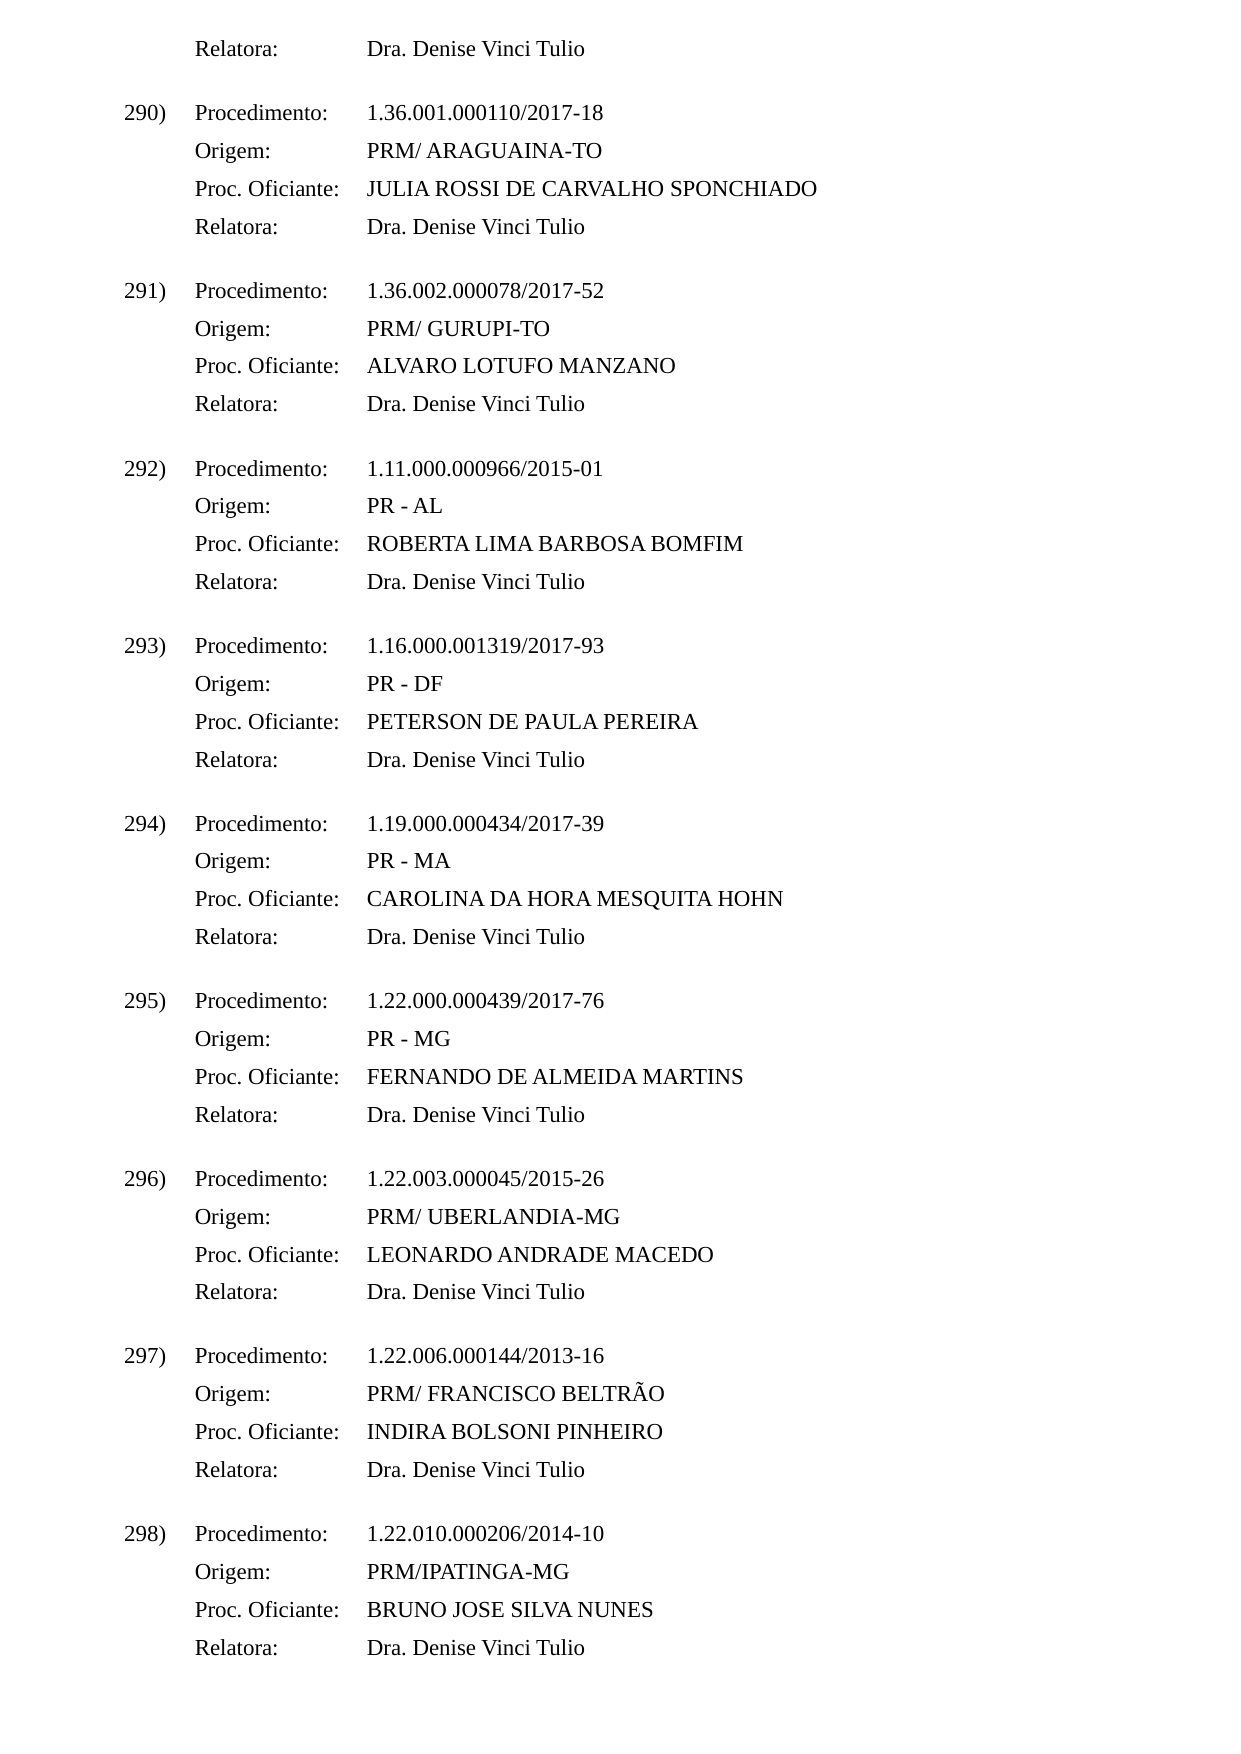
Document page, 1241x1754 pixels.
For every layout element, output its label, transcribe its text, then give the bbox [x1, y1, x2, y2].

table_cell PETERSON DE PAULA PEREIRA [361, 702, 1122, 740]
table_cell Dra. Denise Vinci Tulio [361, 1628, 1122, 1666]
table_cell Relatora: [189, 740, 361, 778]
table_cell Proc. Oficiante: [189, 525, 361, 562]
table_header Procedimento: [189, 804, 361, 842]
table_cell [118, 131, 189, 169]
table_header 1.36.002.000078/2017-52 [361, 271, 1122, 309]
table_cell [118, 1273, 189, 1311]
table_cell [118, 1197, 189, 1235]
table_cell Relatora: [189, 918, 361, 955]
table_cell Origem: [189, 1375, 361, 1412]
table_cell ALVARO LOTUFO MANZANO [361, 347, 1122, 385]
table_header 1.22.006.000144/2013-16 [361, 1337, 1122, 1375]
table_header 1.36.001.000110/2017-18 [361, 94, 1122, 131]
table_cell PR - DF [361, 664, 1122, 702]
table_cell PRM/ GURUPI-TO [361, 309, 1122, 347]
table_cell BRUNO JOSE SILVA NUNES [361, 1590, 1122, 1628]
table_cell JULIA ROSSI DE CARVALHO SPONCHIADO [361, 169, 1122, 207]
table_header Procedimento: [189, 271, 361, 309]
table_header 1.11.000.000966/2015-01 [361, 449, 1122, 487]
table_header Procedimento: [189, 1515, 361, 1552]
table_cell [118, 1450, 189, 1488]
table_cell Dra. Denise Vinci Tulio [361, 1273, 1122, 1311]
table_cell [118, 1413, 189, 1450]
table_cell [118, 664, 189, 702]
table_cell CAROLINA DA HORA MESQUITA HOHN [361, 880, 1122, 917]
table_cell PR - MG [361, 1020, 1122, 1057]
table_header 1.22.003.000045/2015-26 [361, 1159, 1122, 1197]
table_cell Origem: [189, 1020, 361, 1057]
table_cell [118, 1375, 189, 1412]
table_cell ROBERTA LIMA BARBOSA BOMFIM [361, 525, 1122, 562]
table_cell Relatora: [189, 385, 361, 422]
table_cell [118, 525, 189, 562]
table_cell LEONARDO ANDRADE MACEDO [361, 1235, 1122, 1273]
table_header 295) [118, 982, 189, 1019]
table_cell PRM/IPATINGA-MG [361, 1552, 1122, 1590]
table_cell Relatora: [189, 562, 361, 600]
table_cell Relatora: [189, 1628, 361, 1666]
table_header 1.19.000.000434/2017-39 [361, 804, 1122, 842]
table_cell Relatora: [189, 1273, 361, 1311]
table_cell Dra. Denise Vinci Tulio [361, 562, 1122, 600]
table_cell INDIRA BOLSONI PINHEIRO [361, 1413, 1122, 1450]
table_header 294) [118, 804, 189, 842]
table_header Procedimento: [189, 982, 361, 1019]
table_cell Proc. Oficiante: [189, 347, 361, 385]
table_cell Proc. Oficiante: [189, 169, 361, 207]
table_header 1.22.010.000206/2014-10 [361, 1515, 1122, 1552]
table_cell Proc. Oficiante: [189, 702, 361, 740]
table_cell [118, 918, 189, 955]
table_cell [118, 562, 189, 600]
table_cell [118, 1057, 189, 1095]
table_cell [118, 385, 189, 422]
table_cell Origem: [189, 664, 361, 702]
table_cell Origem: [189, 1197, 361, 1235]
table_cell Origem: [189, 842, 361, 880]
table_cell [118, 702, 189, 740]
table_cell [118, 842, 189, 880]
table_cell [118, 207, 189, 245]
table_cell [118, 1552, 189, 1590]
table_cell Dra. Denise Vinci Tulio [361, 1095, 1122, 1133]
table_header 290) [118, 94, 189, 131]
table_header 297) [118, 1337, 189, 1375]
table_cell [118, 169, 189, 207]
table_header 291) [118, 271, 189, 309]
table_cell PRM/ FRANCISCO BELTRÃO [361, 1375, 1122, 1412]
table_cell [118, 880, 189, 917]
table_cell PR - AL [361, 487, 1122, 524]
table_header 1.22.000.000439/2017-76 [361, 982, 1122, 1019]
table_cell [118, 740, 189, 778]
table_header Procedimento: [189, 449, 361, 487]
table_cell Dra. Denise Vinci Tulio [361, 1450, 1122, 1488]
table_cell Proc. Oficiante: [189, 1413, 361, 1450]
table_cell Proc. Oficiante: [189, 1235, 361, 1273]
table_header 298) [118, 1515, 189, 1552]
table_cell [118, 1095, 189, 1133]
table_cell [118, 1235, 189, 1273]
table_cell [118, 1590, 189, 1628]
table_cell Dra. Denise Vinci Tulio [361, 740, 1122, 778]
table_cell Relatora: [189, 1450, 361, 1488]
table_cell PR - MA [361, 842, 1122, 880]
table_header Procedimento: [189, 1159, 361, 1197]
table_cell FERNANDO DE ALMEIDA MARTINS [361, 1057, 1122, 1095]
table_cell Proc. Oficiante: [189, 880, 361, 917]
table_cell Dra. Denise Vinci Tulio [361, 207, 1122, 245]
table_cell Proc. Oficiante: [189, 1590, 361, 1628]
table_header 296) [118, 1159, 189, 1197]
table_header Procedimento: [189, 626, 361, 664]
table_cell Proc. Oficiante: [189, 1057, 361, 1095]
table_cell Dra. Denise Vinci Tulio [361, 385, 1122, 422]
table_header 1.16.000.001319/2017-93 [361, 626, 1122, 664]
table_cell Dra. Denise Vinci Tulio [361, 30, 1122, 67]
table_cell Relatora: [189, 30, 361, 67]
table_cell [118, 1628, 189, 1666]
table_cell [118, 30, 189, 67]
table_cell Origem: [189, 487, 361, 524]
table_cell [118, 487, 189, 524]
table_cell Relatora: [189, 207, 361, 245]
table_cell [118, 347, 189, 385]
table_cell Origem: [189, 1552, 361, 1590]
table_cell PRM/ UBERLANDIA-MG [361, 1197, 1122, 1235]
table_cell Relatora: [189, 1095, 361, 1133]
table_cell Origem: [189, 131, 361, 169]
table_cell [118, 1020, 189, 1057]
table_cell Dra. Denise Vinci Tulio [361, 918, 1122, 955]
table_header 293) [118, 626, 189, 664]
table_cell Origem: [189, 309, 361, 347]
table_cell [118, 309, 189, 347]
table_header 292) [118, 449, 189, 487]
table_header Procedimento: [189, 94, 361, 131]
table_header Procedimento: [189, 1337, 361, 1375]
table_cell PRM/ ARAGUAINA-TO [361, 131, 1122, 169]
